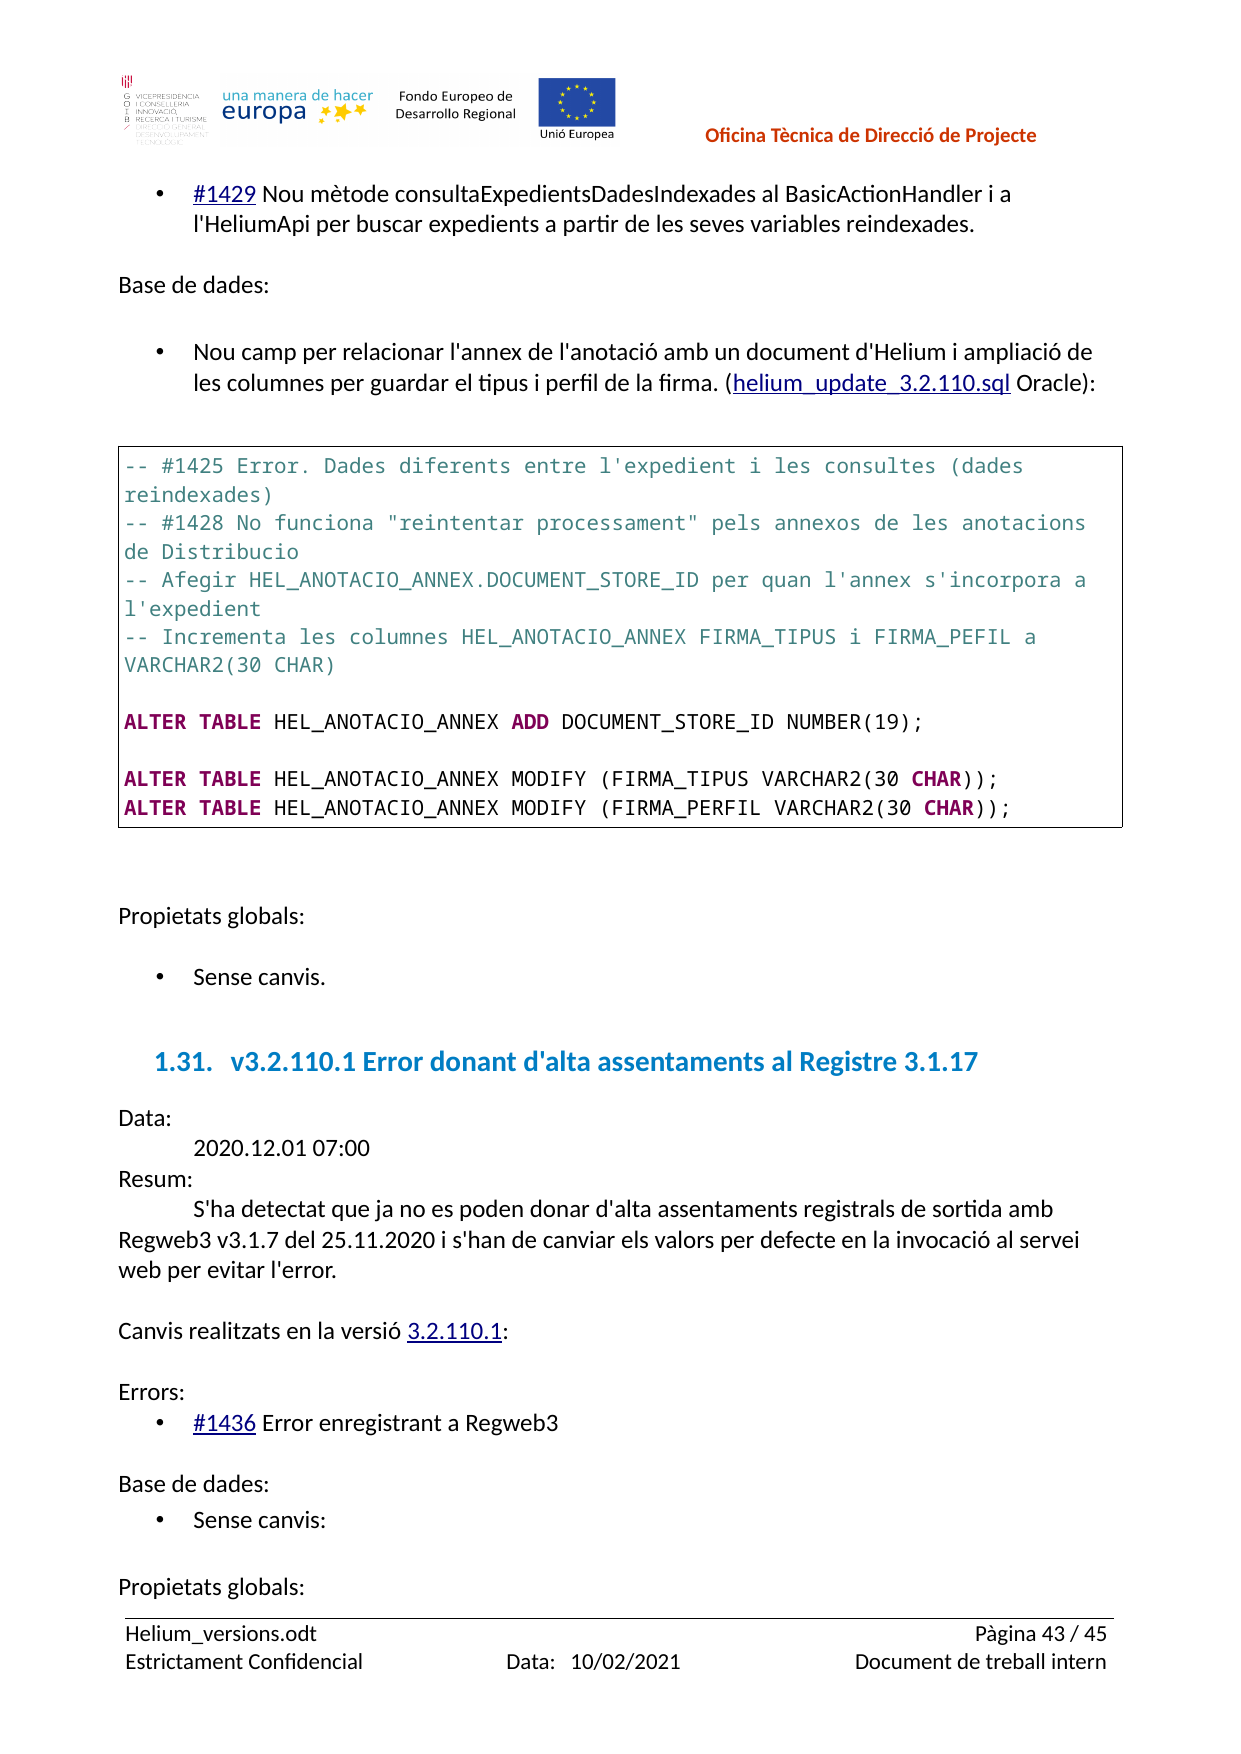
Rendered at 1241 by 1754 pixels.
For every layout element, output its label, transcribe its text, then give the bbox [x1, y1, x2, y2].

text Base de dades: [118, 269, 1122, 300]
table_header -- #1425 Error. Dades diferents entre l'expedient i les consultes (dades reindexades) -- #1428 No funciona "reintentar processament" pels annexos de les anotacions de Distribucio -- Afegir HEL_ANOTACIO_ANNEX.DOCUMENT_STORE_ID per quan l'annex s'incorpora a l'expedient -- Incrementa les columnes HEL_ANOTACIO_ANNEX FIRMA_TIPUS i FIRMA_PEFIL a VARCHAR2(30 CHAR) ALTER TABLE HEL_ANOTACIO_ANNEX ADD DOCUMENT_STORE_ID NUMBER(19); ALTER TABLE HEL_ANOTACIO_ANNEX MODIFY (FIRMA_TIPUS VARCHAR2(30 CHAR)); ALTER TABLE HEL_ANOTACIO_ANNEX MODIFY (FIRMA_PERFIL VARCHAR2(30 CHAR)); [119, 447, 1122, 827]
text 2020.12.01 07:00 [118, 1132, 1122, 1163]
text Propietats globals: [118, 900, 1122, 930]
picture [219, 73, 621, 147]
text Base de dades: [118, 1468, 1122, 1499]
text Canvis realitzats en la versió 3.2.110.1: [118, 1316, 1122, 1346]
subtitle v3.2.110.1 Error donant d'alta assentaments al Registre 3.1.17 [153, 1043, 1122, 1078]
list Sense canvis. [156, 961, 1122, 991]
picture [118, 73, 213, 147]
text Errors: [118, 1377, 1122, 1407]
text S'ha detectat que ja no es poden donar d'alta assentaments registrals de sortida amb Regweb3 v3.1.7 del 25.11.2020 i s'han de canviar els valors per defecte en la invocació al servei web per evitar l'error. [118, 1193, 1122, 1285]
list Nou camp per relacionar l'annex de l'anotació amb un document d'Helium i ampliació de les columnes per guardar el tipus i perfil de la firma. (helium_update_3.2.110.sql Oracle): [156, 336, 1122, 397]
text Data: [118, 1102, 1122, 1132]
list #1436 Error enregistrant a Regweb3 [156, 1407, 1122, 1438]
text Propietats globals: [118, 1572, 1122, 1602]
list Sense canvis: [156, 1504, 1122, 1535]
text Resum: [118, 1163, 1122, 1193]
list #1429 Nou mètode consultaExpedientsDadesIndexades al BasicActionHandler i a l'HeliumApi per buscar expedients a partir de les seves variables reindexades. [156, 178, 1122, 239]
